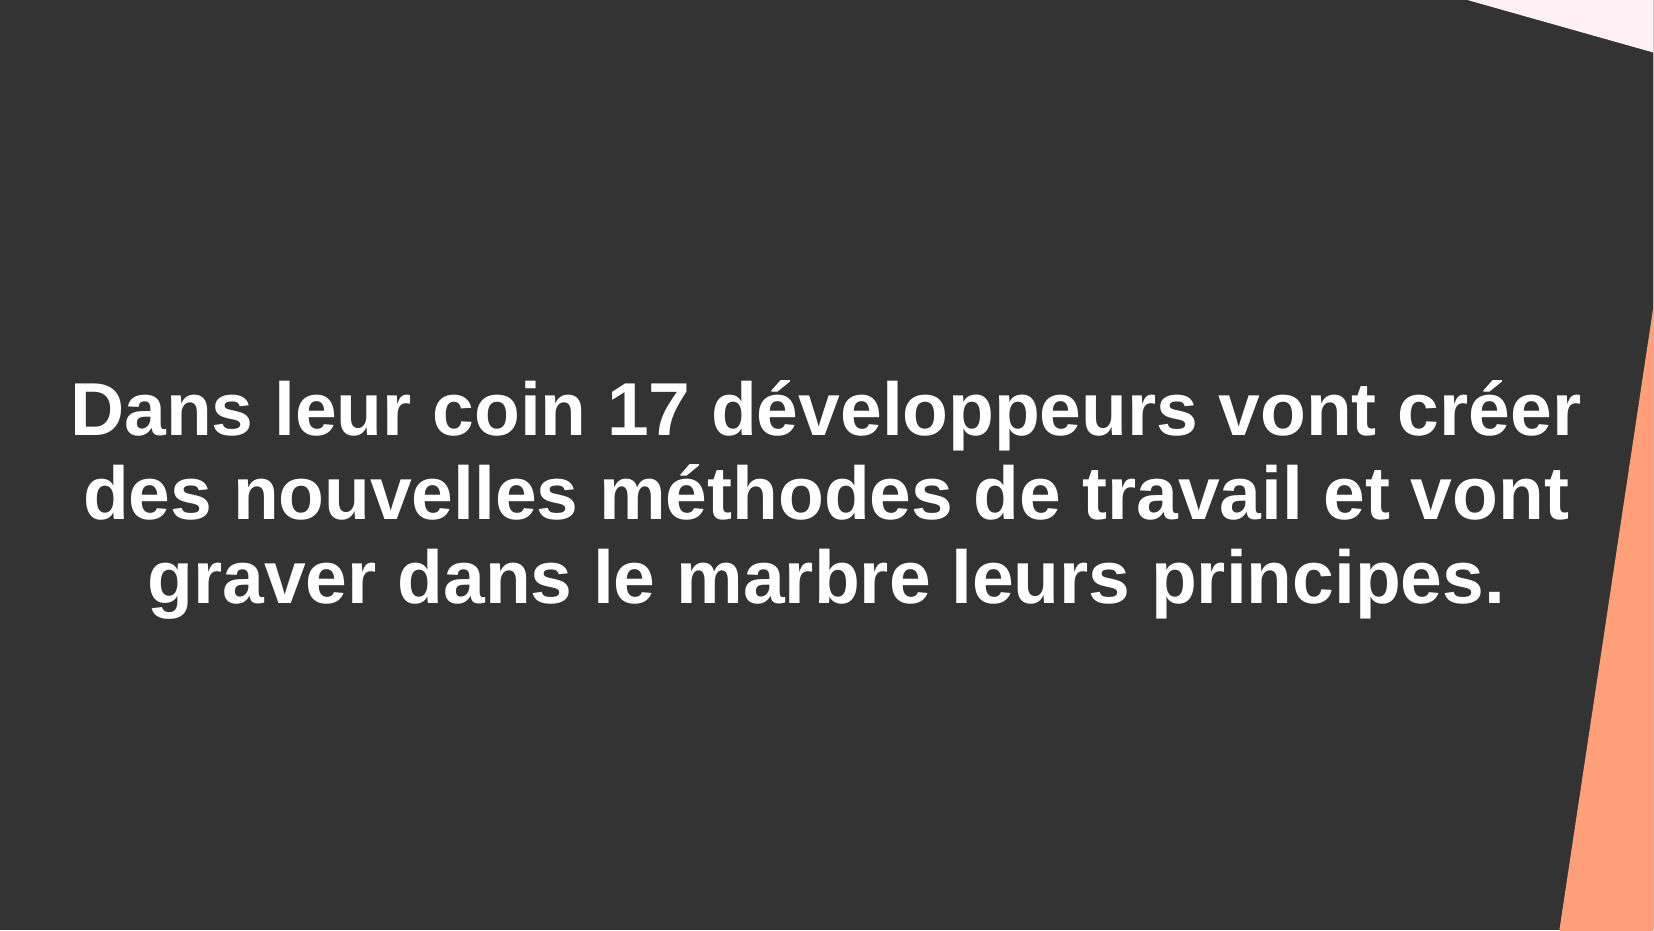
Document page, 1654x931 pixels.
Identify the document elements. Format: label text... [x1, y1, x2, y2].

title Dans leur coin 17 développeurs vont créer des nouvelles méthodes de travail et vont graver dans le marbre leurs principes. [31, 367, 1622, 620]
text_box [1467, 0, 1654, 53]
text_box [1559, 302, 1654, 931]
